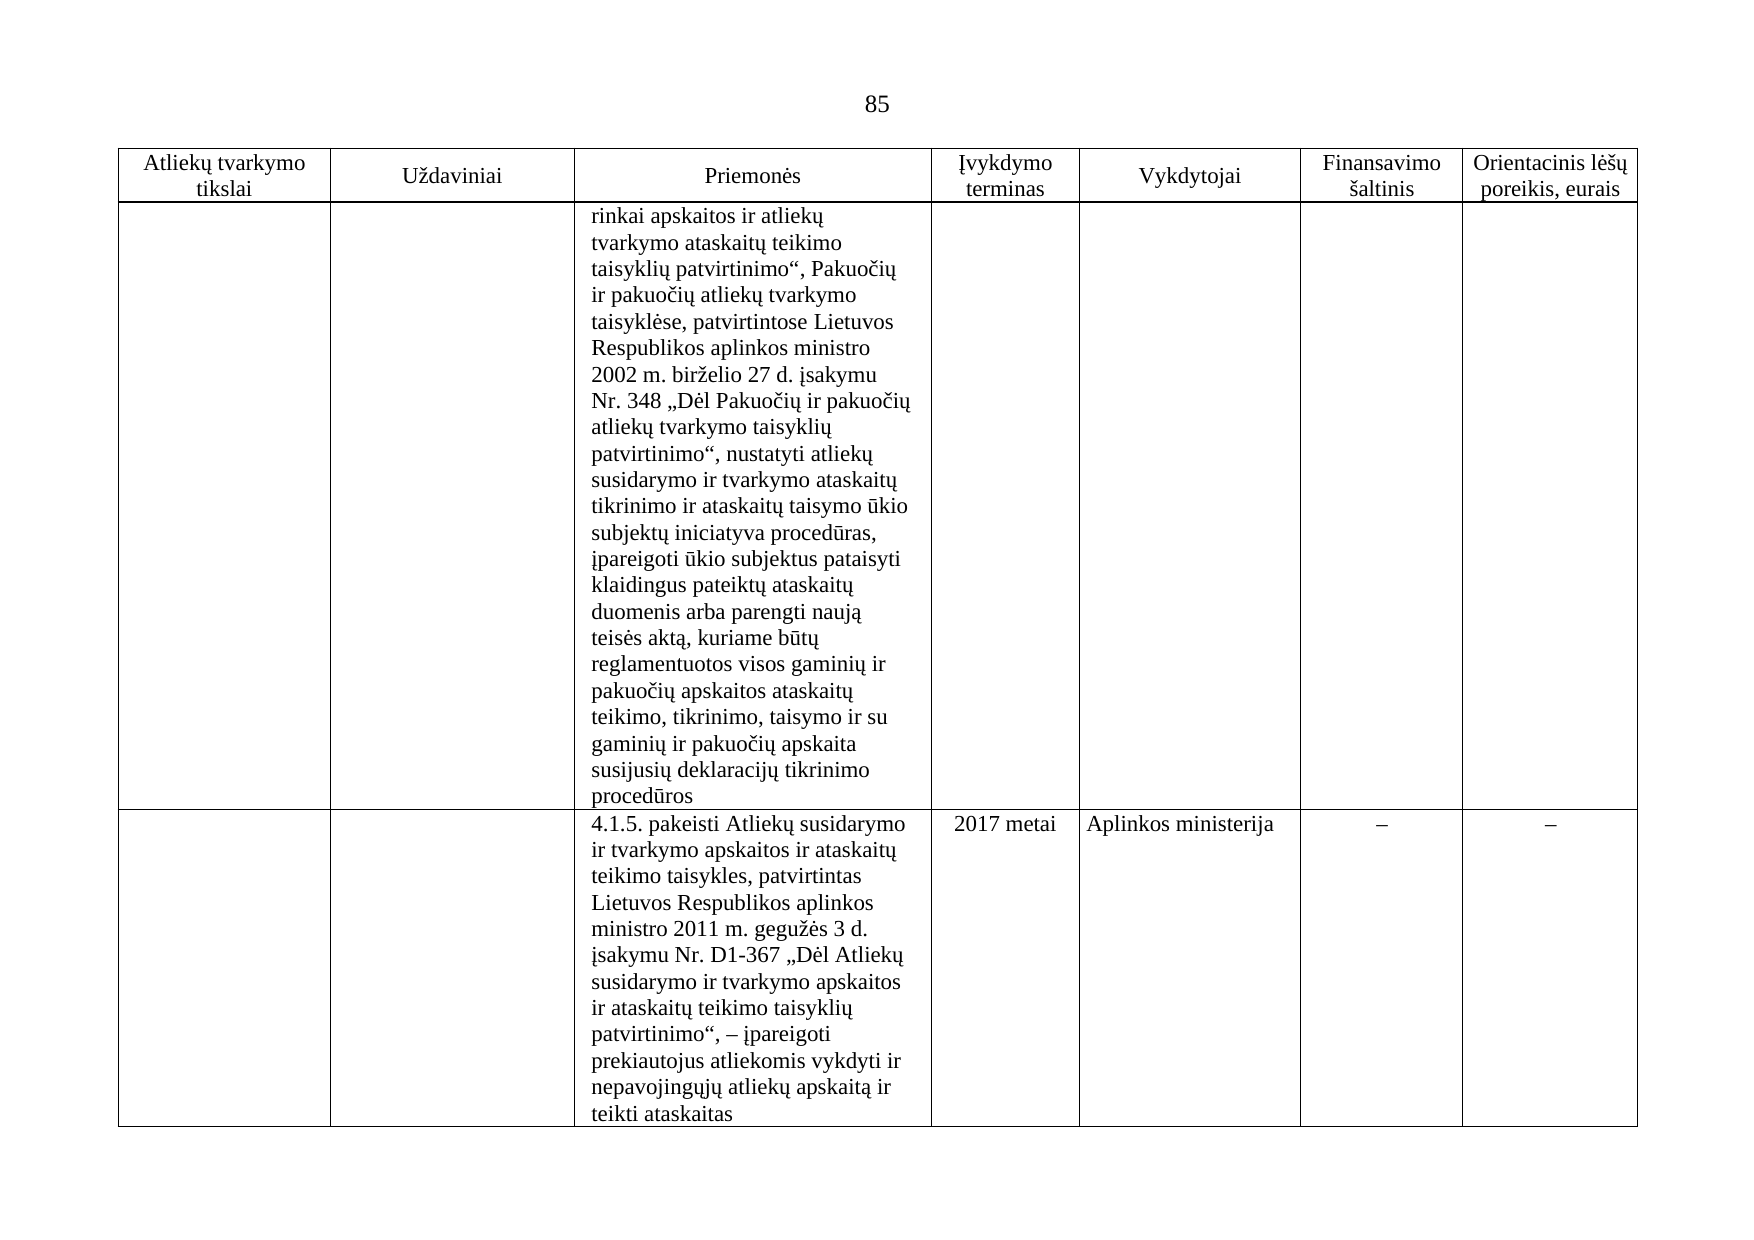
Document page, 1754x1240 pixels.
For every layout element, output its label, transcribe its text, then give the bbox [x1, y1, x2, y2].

table_cell rinkai apskaitos ir atliekų tvarkymo ataskaitų teikimo taisyklių patvirtinimo“, Pakuočių ir pakuočių atliekų tvarkymo taisyklėse, patvirtintose Lietuvos Respublikos aplinkos ministro 2002 m. birželio 27 d. įsakymu Nr. 348 „Dėl Pakuočių ir pakuočių atliekų tvarkymo taisyklių patvirtinimo“, nustatyti atliekų susidarymo ir tvarkymo ataskaitų tikrinimo ir ataskaitų taisymo ūkio subjektų iniciatyva procedūras, įpareigoti ūkio subjektus pataisyti klaidingus pateiktų ataskaitų duomenis arba parengti naują teisės aktą, kuriame būtų reglamentuotos visos gaminių ir pakuočių apskaitos ataskaitų teikimo, tikrinimo, taisymo ir su gaminių ir pakuočių apskaita susijusių deklaracijų tikrinimo procedūros [575, 203, 931, 809]
table_cell [119, 810, 330, 1126]
table_cell – [1463, 810, 1637, 1126]
table_cell [331, 203, 574, 809]
table_cell [1301, 203, 1462, 809]
table_cell 2017 metai [932, 810, 1079, 1126]
table_header Priemonės [575, 149, 931, 201]
table_cell Aplinkos ministerija [1080, 810, 1300, 1126]
table_cell [932, 203, 1079, 809]
table_cell [119, 203, 330, 809]
table_header Orientacinis lėšų poreikis, eurais [1463, 149, 1637, 201]
table_cell – [1301, 810, 1462, 1126]
table_header Vykdytojai [1080, 149, 1300, 201]
table_cell 4.1.5. pakeisti Atliekų susidarymo ir tvarkymo apskaitos ir ataskaitų teikimo taisykles, patvirtintas Lietuvos Respublikos aplinkos ministro 2011 m. gegužės 3 d. įsakymu Nr. D1-367 „Dėl Atliekų susidarymo ir tvarkymo apskaitos ir ataskaitų teikimo taisyklių patvirtinimo“, – įpareigoti prekiautojus atliekomis vykdyti ir nepavojingųjų atliekų apskaitą ir teikti ataskaitas [575, 810, 931, 1126]
table_cell [331, 810, 574, 1126]
table_header Finansavimo šaltinis [1301, 149, 1462, 201]
table_cell [1080, 203, 1300, 809]
table_header Įvykdymo terminas [932, 149, 1079, 201]
table_header Atliekų tvarkymo tikslai [119, 149, 330, 201]
table_header Uždaviniai [331, 149, 574, 201]
table_cell [1463, 203, 1637, 809]
